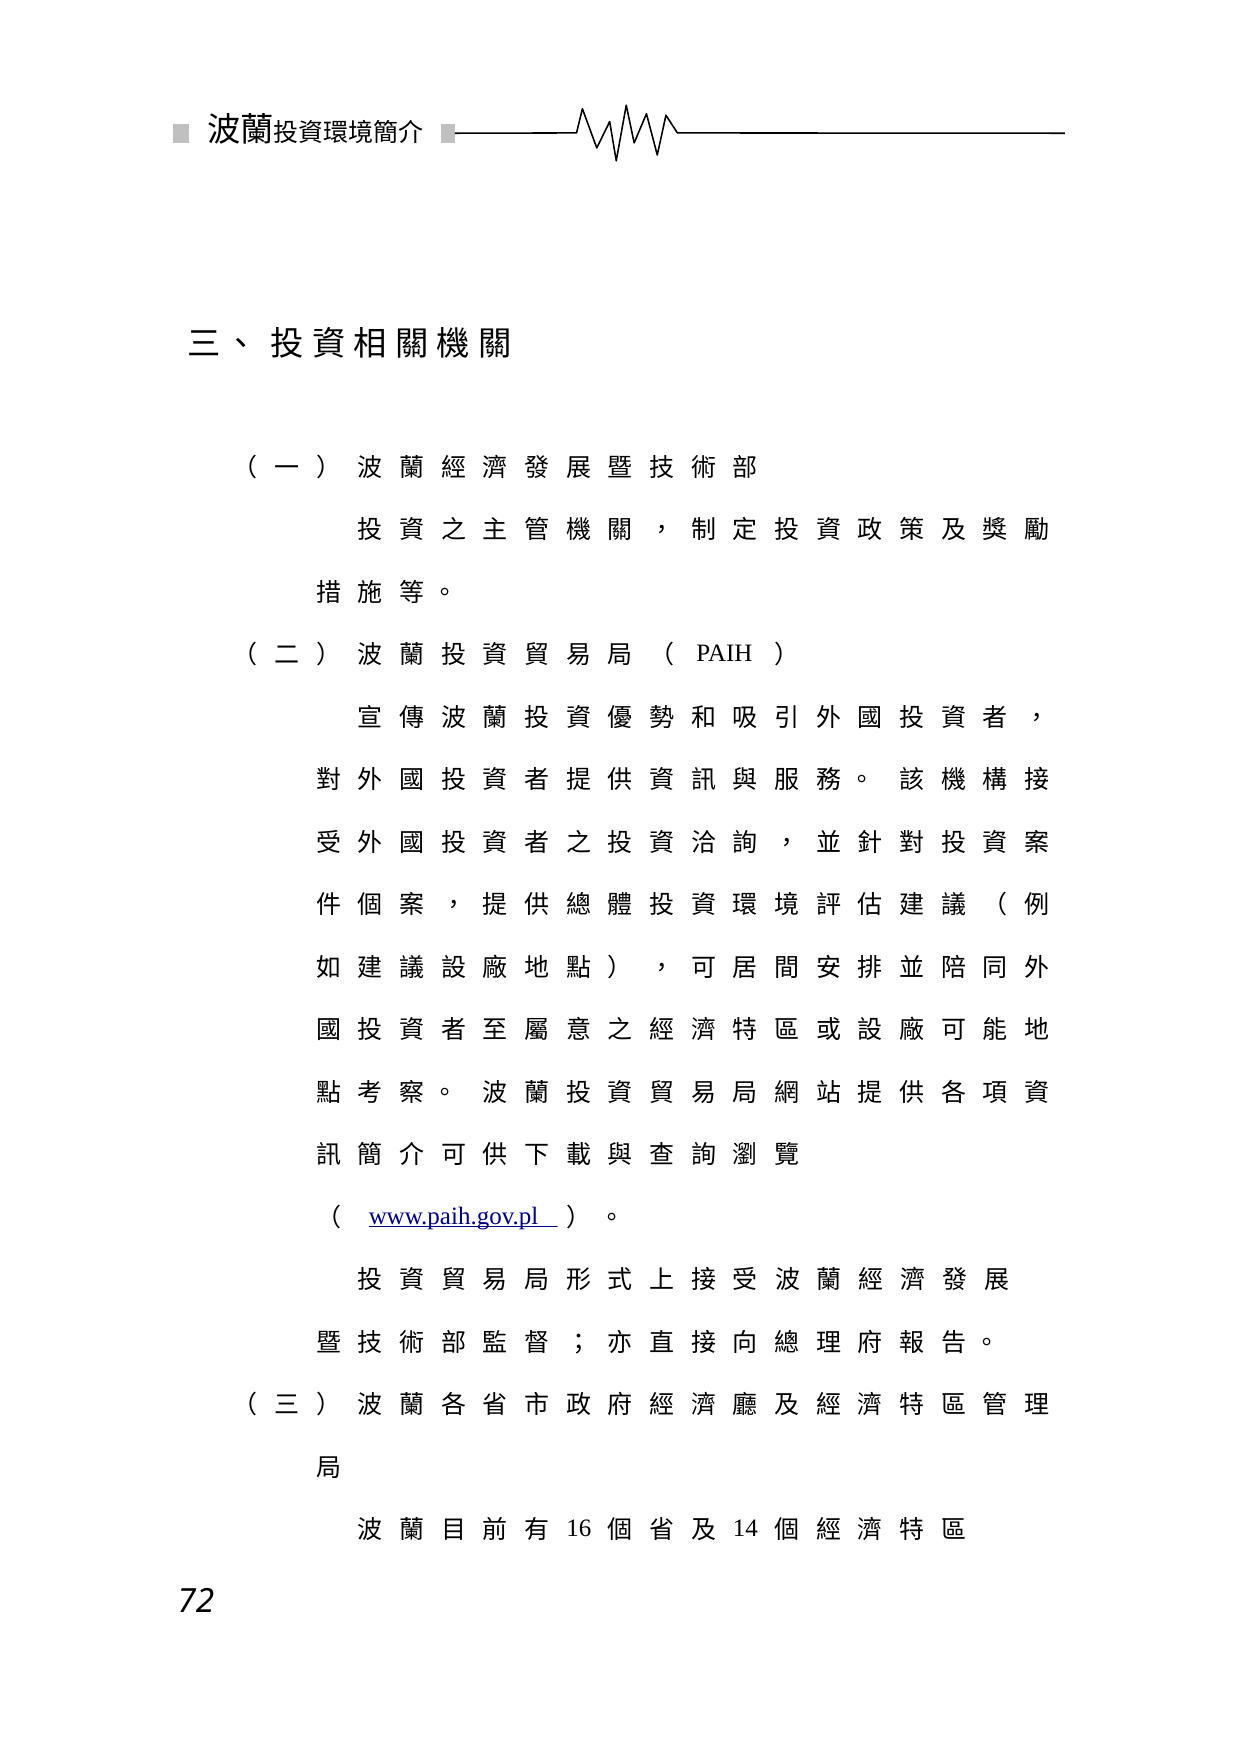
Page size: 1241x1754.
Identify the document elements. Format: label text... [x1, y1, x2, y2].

text 投資之主管機關，制定投資政策及獎勵措施等。 [281, 486, 1058, 611]
text 宣傳波蘭投資優勢和吸引外國投資者，對外國投資者提供資訊與服務。該機構接受外國投資者之投資洽詢，並針對投資案件個案，提供總體投資環境評估建議（例如建議設廠地點），可居間安排並陪同外國投資者至屬意之經濟特區或設廠可能地點考察。波蘭投資貿易局網站提供各項資訊簡介可供下載與查詢瀏覽（www.paih.gov.pl）。 [281, 674, 1058, 1236]
text 波蘭目前有16個省及14個經濟特區 [281, 1486, 1058, 1549]
text 投資貿易局形式上接受波蘭經濟發展暨技術部監督；亦直接向總理府報告。 [281, 1236, 1058, 1361]
text （二）波蘭投資貿易局（PAIH） [207, 611, 1058, 674]
text （一）波蘭經濟發展暨技術部 [207, 424, 1058, 486]
text 三、投資相關機關 [183, 299, 1058, 361]
text （三）波蘭各省市政府經濟廳及經濟特區管理局 [207, 1361, 1058, 1486]
